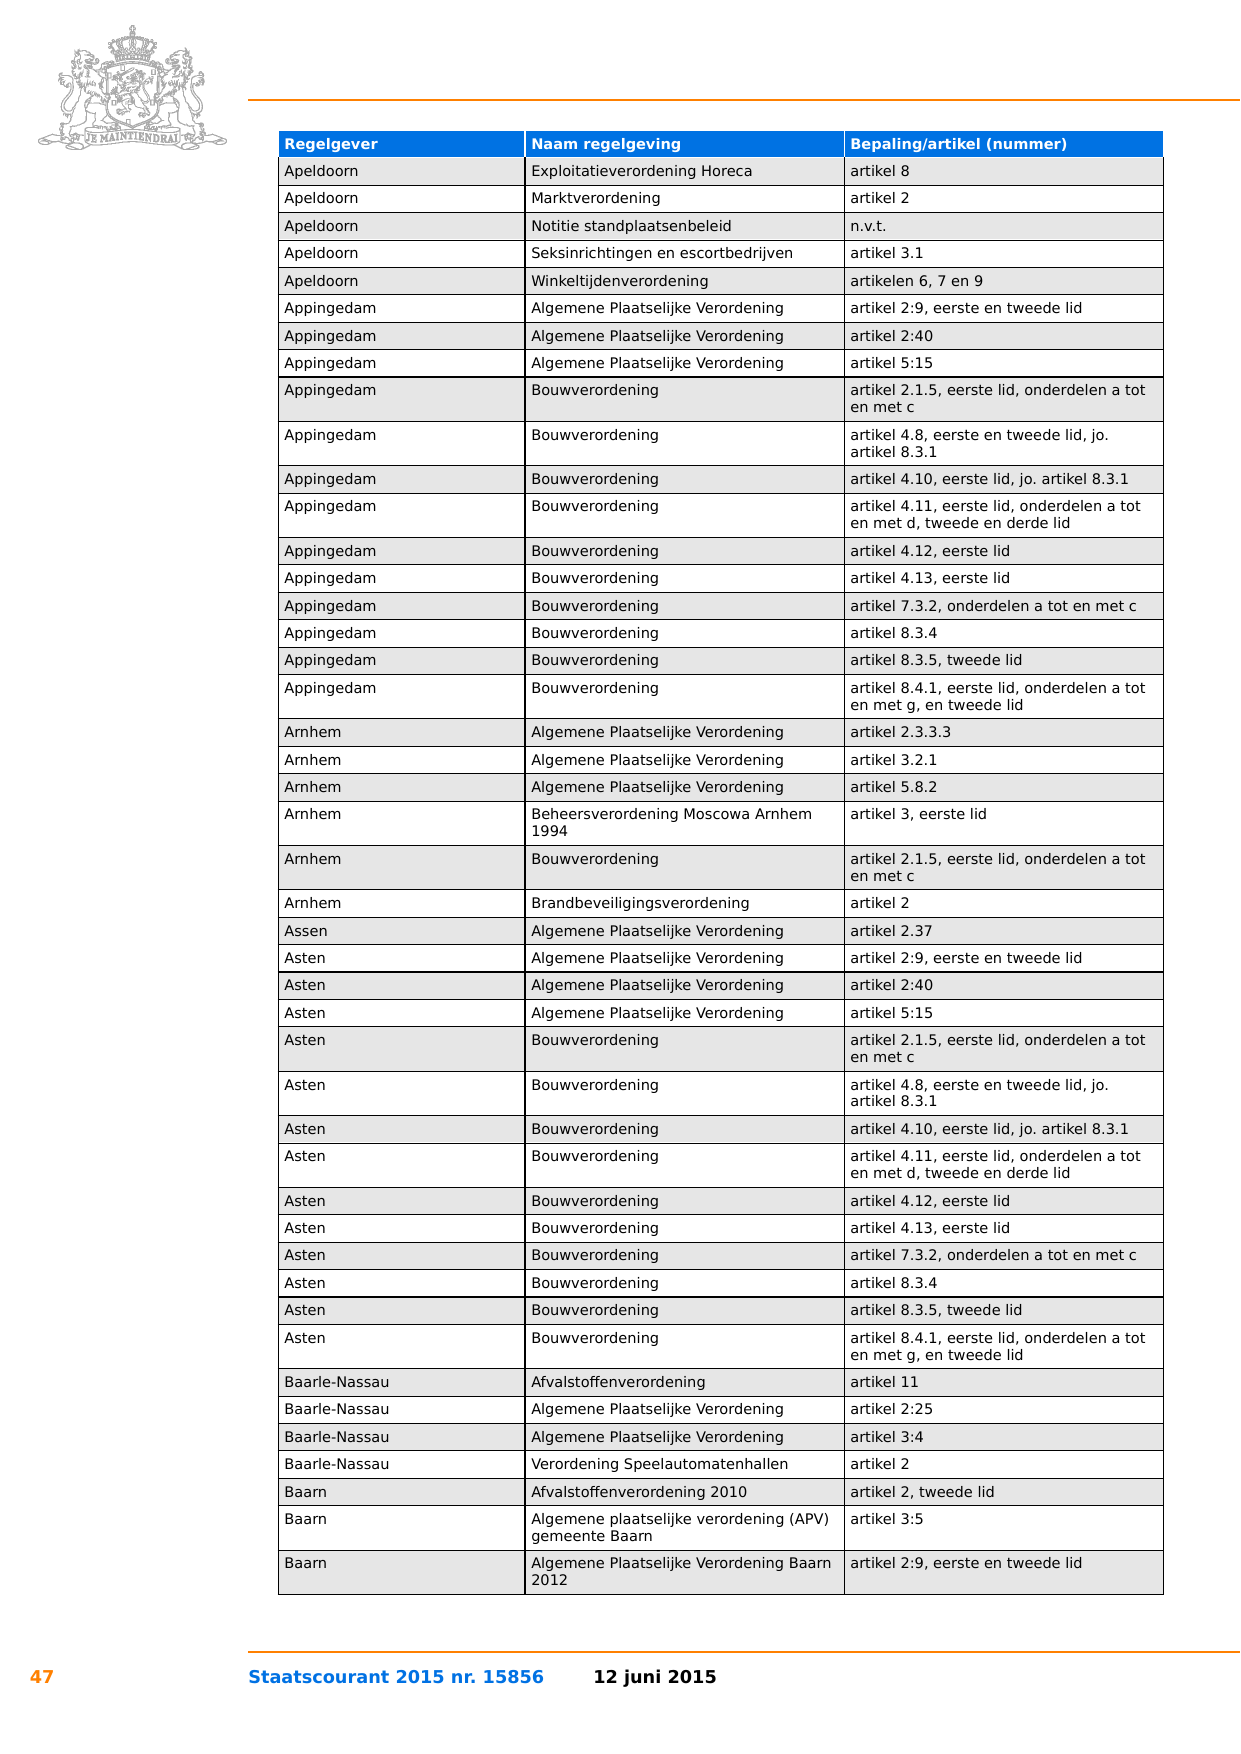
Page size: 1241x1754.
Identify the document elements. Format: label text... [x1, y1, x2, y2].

table_cell Apeldoorn [279, 186, 524, 212]
table_cell Algemene Plaatselijke Verordening [526, 719, 844, 746]
table_header Regelgever [279, 131, 524, 157]
table_cell Brandbeveiligingsverordening [526, 890, 844, 917]
table_cell artikel 2.37 [845, 918, 1163, 944]
table_cell Asten [279, 1298, 524, 1324]
table_cell Algemene Plaatselijke Verordening [526, 323, 844, 349]
table_cell Baarle-Nassau [279, 1369, 524, 1396]
table_cell Notitie standplaatsenbeleid [526, 213, 844, 239]
table_cell Bouwverordening [526, 675, 844, 718]
table_cell artikel 3:5 [845, 1506, 1163, 1549]
table_cell Bouwverordening [526, 378, 844, 421]
table_cell artikel 4.11, eerste lid, onderdelen a tot en met d, tweede en derde lid [845, 494, 1163, 537]
table_cell Appingedam [279, 593, 524, 619]
table_cell Bouwverordening [526, 1325, 844, 1368]
table_cell artikel 8.4.1, eerste lid, onderdelen a tot en met g, en tweede lid [845, 675, 1163, 718]
table_cell artikel 4.12, eerste lid [845, 1188, 1163, 1214]
table_cell Bouwverordening [526, 1243, 844, 1269]
table_cell artikel 3, eerste lid [845, 802, 1163, 845]
table_cell Arnhem [279, 719, 524, 746]
table_cell Appingedam [279, 350, 524, 376]
table_cell Appingedam [279, 323, 524, 349]
table_cell Bouwverordening [526, 593, 844, 619]
table_cell artikel 3:4 [845, 1424, 1163, 1450]
table_cell Algemene Plaatselijke Verordening [526, 945, 844, 971]
table_cell Appingedam [279, 422, 524, 465]
table_cell artikel 11 [845, 1369, 1163, 1396]
table_cell Appingedam [279, 648, 524, 674]
table_cell Apeldoorn [279, 158, 524, 185]
table_cell Bouwverordening [526, 1188, 844, 1214]
table_cell artikel 2:9, eerste en tweede lid [845, 945, 1163, 971]
table_header Naam regelgeving [526, 131, 844, 157]
table_cell artikel 2:40 [845, 973, 1163, 999]
table_cell artikel 4.12, eerste lid [845, 538, 1163, 564]
table_cell Baarn [279, 1479, 524, 1505]
table_cell Appingedam [279, 494, 524, 537]
table_cell artikel 4.10, eerste lid, jo. artikel 8.3.1 [845, 1116, 1163, 1142]
table_cell Assen [279, 918, 524, 944]
table_cell Bouwverordening [526, 1298, 844, 1324]
table_cell artikel 2 [845, 1451, 1163, 1478]
table_cell Asten [279, 1270, 524, 1296]
table_cell artikel 2 [845, 890, 1163, 917]
table_cell Bouwverordening [526, 1072, 844, 1115]
table_cell Arnhem [279, 774, 524, 801]
table_cell Asten [279, 1000, 524, 1026]
table_cell Bouwverordening [526, 620, 844, 647]
table_cell artikel 2.3.3.3 [845, 719, 1163, 746]
table_cell Marktverordening [526, 186, 844, 212]
table_cell artikel 2:9, eerste en tweede lid [845, 1551, 1163, 1594]
table_cell Asten [279, 1188, 524, 1214]
table_cell artikel 4.10, eerste lid, jo. artikel 8.3.1 [845, 466, 1163, 493]
table_cell artikel 3.1 [845, 241, 1163, 267]
table_cell Asten [279, 1027, 524, 1071]
table_cell artikel 7.3.2, onderdelen a tot en met c [845, 1243, 1163, 1269]
table_cell Asten [279, 945, 524, 971]
table_cell Algemene Plaatselijke Verordening [526, 1000, 844, 1026]
table_cell artikel 4.11, eerste lid, onderdelen a tot en met d, tweede en derde lid [845, 1144, 1163, 1187]
table_cell artikel 4.13, eerste lid [845, 565, 1163, 592]
table_cell Arnhem [279, 802, 524, 845]
table_cell artikel 5:15 [845, 1000, 1163, 1026]
table_cell Baarle-Nassau [279, 1424, 524, 1450]
table_cell Afvalstoffenverordening 2010 [526, 1479, 844, 1505]
table_cell artikel 2.1.5, eerste lid, onderdelen a tot en met c [845, 846, 1163, 889]
table_cell Afvalstoffenverordening [526, 1369, 844, 1396]
table_cell Winkeltijdenverordening [526, 268, 844, 294]
table_cell Seksinrichtingen en escortbedrijven [526, 241, 844, 267]
table_cell Exploitatieverordening Horeca [526, 158, 844, 185]
table_cell Algemene Plaatselijke Verordening [526, 1424, 844, 1450]
table_cell Appingedam [279, 295, 524, 322]
table_cell Bouwverordening [526, 648, 844, 674]
table_cell Bouwverordening [526, 1270, 844, 1296]
table_cell n.v.t. [845, 213, 1163, 239]
table_cell artikel 2:25 [845, 1397, 1163, 1423]
table_cell artikel 5.8.2 [845, 774, 1163, 801]
table_cell Bouwverordening [526, 1116, 844, 1142]
table_cell Algemene Plaatselijke Verordening [526, 350, 844, 376]
table_cell artikel 8.3.4 [845, 1270, 1163, 1296]
table_cell Asten [279, 1243, 524, 1269]
table_cell Asten [279, 973, 524, 999]
table_cell artikel 2:40 [845, 323, 1163, 349]
table_cell Baarn [279, 1506, 524, 1549]
table_cell Baarle-Nassau [279, 1397, 524, 1423]
table_cell Baarn [279, 1551, 524, 1594]
table_cell Bouwverordening [526, 1144, 844, 1187]
table_cell Algemene Plaatselijke Verordening [526, 295, 844, 322]
table_cell artikel 4.8, eerste en tweede lid, jo. artikel 8.3.1 [845, 1072, 1163, 1115]
table_cell Appingedam [279, 565, 524, 592]
table_cell Algemene Plaatselijke Verordening [526, 1397, 844, 1423]
table_cell artikel 8.3.5, tweede lid [845, 1298, 1163, 1324]
table_cell Appingedam [279, 675, 524, 718]
table_cell Bouwverordening [526, 1027, 844, 1071]
table_cell Arnhem [279, 747, 524, 773]
table_cell artikel 8.3.4 [845, 620, 1163, 647]
table_cell Bouwverordening [526, 846, 844, 889]
table_cell Verordening Speelautomatenhallen [526, 1451, 844, 1478]
table_cell Appingedam [279, 466, 524, 493]
table_cell Algemene Plaatselijke Verordening [526, 973, 844, 999]
table_cell artikel 8.3.5, tweede lid [845, 648, 1163, 674]
table_cell Bouwverordening [526, 466, 844, 493]
table_cell artikel 5:15 [845, 350, 1163, 376]
table_cell Apeldoorn [279, 213, 524, 239]
table_cell Asten [279, 1116, 524, 1142]
table_cell Bouwverordening [526, 538, 844, 564]
table_cell Bouwverordening [526, 565, 844, 592]
table_cell Bouwverordening [526, 1215, 844, 1242]
table_cell artikel 2:9, eerste en tweede lid [845, 295, 1163, 322]
table_cell Algemene Plaatselijke Verordening [526, 747, 844, 773]
table_cell Baarle-Nassau [279, 1451, 524, 1478]
table_cell artikel 4.8, eerste en tweede lid, jo. artikel 8.3.1 [845, 422, 1163, 465]
picture [38, 25, 227, 150]
table_cell Bouwverordening [526, 422, 844, 465]
table_cell artikelen 6, 7 en 9 [845, 268, 1163, 294]
table_cell artikel 7.3.2, onderdelen a tot en met c [845, 593, 1163, 619]
table_cell Asten [279, 1215, 524, 1242]
table_cell Apeldoorn [279, 268, 524, 294]
table_cell Asten [279, 1072, 524, 1115]
table_cell Apeldoorn [279, 241, 524, 267]
table_cell artikel 8.4.1, eerste lid, onderdelen a tot en met g, en tweede lid [845, 1325, 1163, 1368]
table_cell Beheersverordening Moscowa Arnhem 1994 [526, 802, 844, 845]
table_cell artikel 2, tweede lid [845, 1479, 1163, 1505]
table_cell Appingedam [279, 538, 524, 564]
table_cell Appingedam [279, 620, 524, 647]
table_cell Algemene Plaatselijke Verordening [526, 918, 844, 944]
table_cell artikel 8 [845, 158, 1163, 185]
table_cell artikel 3.2.1 [845, 747, 1163, 773]
table_cell artikel 2.1.5, eerste lid, onderdelen a tot en met c [845, 1027, 1163, 1071]
table_cell Algemene Plaatselijke Verordening [526, 774, 844, 801]
table_cell Asten [279, 1144, 524, 1187]
table_cell Arnhem [279, 846, 524, 889]
table_cell Appingedam [279, 378, 524, 421]
table_cell Algemene plaatselijke verordening (APV) gemeente Baarn [526, 1506, 844, 1549]
table_cell Asten [279, 1325, 524, 1368]
table_cell Bouwverordening [526, 494, 844, 537]
table_cell Algemene Plaatselijke Verordening Baarn 2012 [526, 1551, 844, 1594]
table_cell artikel 2.1.5, eerste lid, onderdelen a tot en met c [845, 378, 1163, 421]
table_cell Arnhem [279, 890, 524, 917]
table_cell artikel 2 [845, 186, 1163, 212]
table_cell artikel 4.13, eerste lid [845, 1215, 1163, 1242]
table_header Bepaling/artikel (nummer) [845, 131, 1163, 157]
